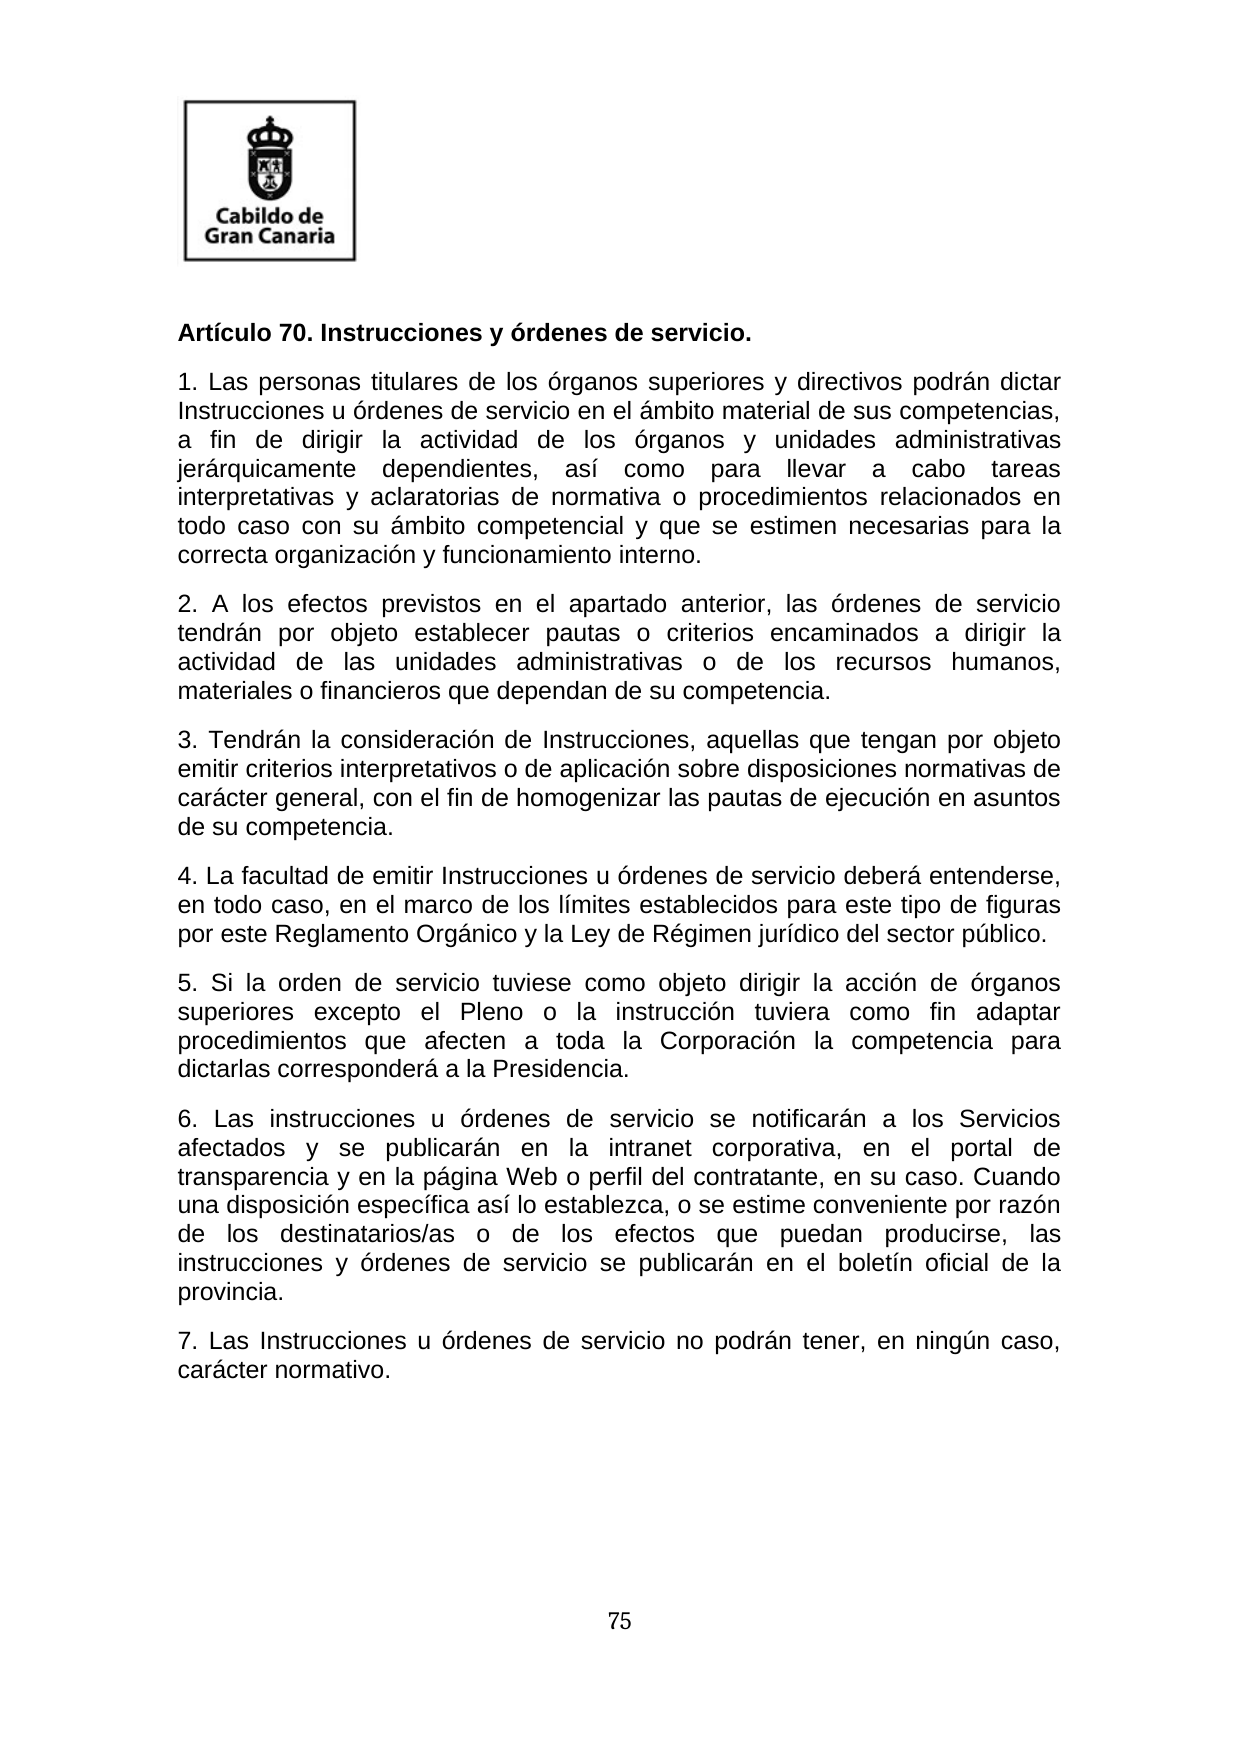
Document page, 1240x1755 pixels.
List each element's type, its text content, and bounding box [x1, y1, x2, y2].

text Artículo 70. Instrucciones y órdenes de servicio. [177, 318, 1062, 346]
text 2. A los efectos previstos en el apartado anterior, las órdenes de servicio tendrán por objeto establecer pautas o criterios encaminados a dirigir la actividad de las unidades administrativas o de los recursos humanos, materiales o financieros que dependan de su competencia. [177, 589, 1062, 704]
text 4. La facultad de emitir Instrucciones u órdenes de servicio deberá entenderse, en todo caso, en el marco de los límites establecidos para este tipo de figuras por este Reglamento Orgánico y la Ley de Régimen jurídico del sector público. [177, 861, 1062, 947]
text 5. Si la orden de servicio tuviese como objeto dirigir la acción de órganos superiores excepto el Pleno o la instrucción tuviera como fin adaptar procedimientos que afecten a toda la Corporación la competencia para dictarlas corresponderá a la Presidencia. [177, 968, 1062, 1083]
text 6. Las instrucciones u órdenes de servicio se notificarán a los Servicios afectados y se publicarán en la intranet corporativa, en el portal de transparencia y en la página Web o perfil del contratante, en su caso. Cuando una disposición específica así lo establezca, o se estime conveniente por razón de los destinatarios/as o de los efectos que puedan producirse, las instrucciones y órdenes de servicio se publicarán en el boletín oficial de la provincia. [177, 1104, 1062, 1305]
text 3. Tendrán la consideración de Instrucciones, aquellas que tengan por objeto emitir criterios interpretativos o de aplicación sobre disposiciones normativas de carácter general, con el fin de homogenizar las pautas de ejecución en asuntos de su competencia. [177, 725, 1062, 840]
text 1. Las personas titulares de los órganos superiores y directivos podrán dictar Instrucciones u órdenes de servicio en el ámbito material de sus competencias, a fin de dirigir la actividad de los órganos y unidades administrativas jerárquicamente dependientes, así como para llevar a cabo tareas interpretativas y aclaratorias de normativa o procedimientos relacionados en todo caso con su ámbito competencial y que se estimen necesarias para la correcta organización y funcionamiento interno. [177, 367, 1062, 568]
text 7. Las Instrucciones u órdenes de servicio no podrán tener, en ningún caso, carácter normativo. [177, 1326, 1062, 1383]
